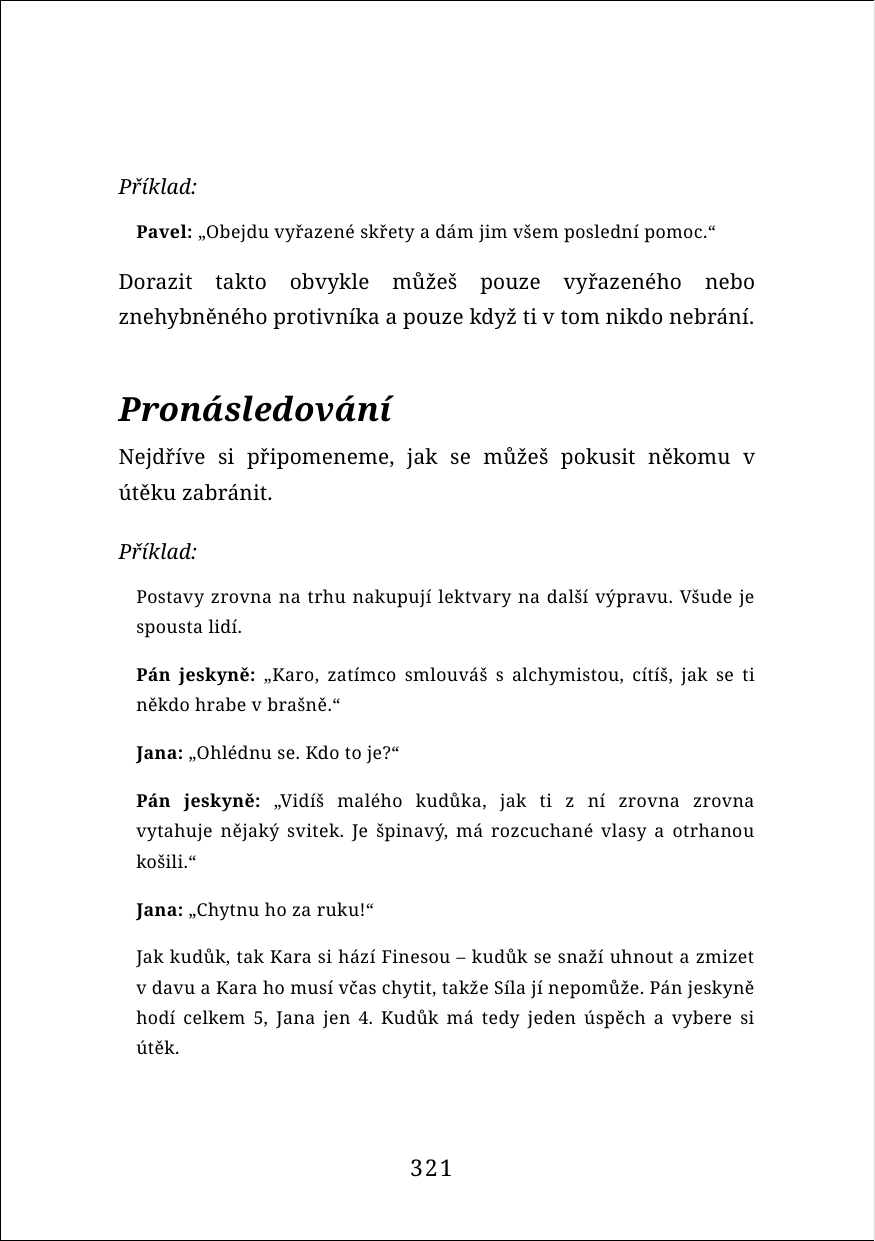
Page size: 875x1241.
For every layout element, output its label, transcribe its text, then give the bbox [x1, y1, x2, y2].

text Jana: „Chytnu ho za ruku!“ [136, 897, 756, 921]
text Příklad: [118, 537, 756, 566]
text Pavel: „Obejdu vyřazené skřety a dám jim všem poslední pomoc.“ [136, 219, 756, 243]
text Jak kudůk, tak Kara si hází Finesou – kudůk se snaží uhnout a zmizet v davu a Kara ho musí včas chytit, takže Síla jí nepomůže. Pán jeskyně hodí celkem 5, Jana jen 4. Kudůk má tedy jeden úspěch a vybere si útěk. [136, 945, 756, 1060]
text Postavy zrovna na trhu nakupují lektvary na další výpravu. Všude je spousta lidí. [136, 584, 756, 639]
text Nejdříve si připomeneme, jak se můžeš pokusit někomu v útěku zabránit. [118, 442, 756, 506]
text Pán jeskyně: „Karo, zatímco smlouváš s alchymistou, cítíš, jak se ti někdo hrabe v brašně.“ [136, 663, 756, 717]
subtitle Pronásledování [118, 385, 756, 431]
text Dorazit takto obvykle můžeš pouze vyřazeného nebo znehybněného protivníka a pouze když ti v tom nikdo nebrání. [118, 267, 756, 331]
text Jana: „Ohlédnu se. Kdo to je?“ [136, 741, 756, 765]
text Příklad: [118, 172, 756, 200]
text Pán jeskyně: „Vidíš malého kudůka, jak ti z ní zrovna zrovna vytahuje nějaký svitek. Je špinavý, má rozcuchané vlasy a otrhanou košili.“ [136, 789, 756, 873]
